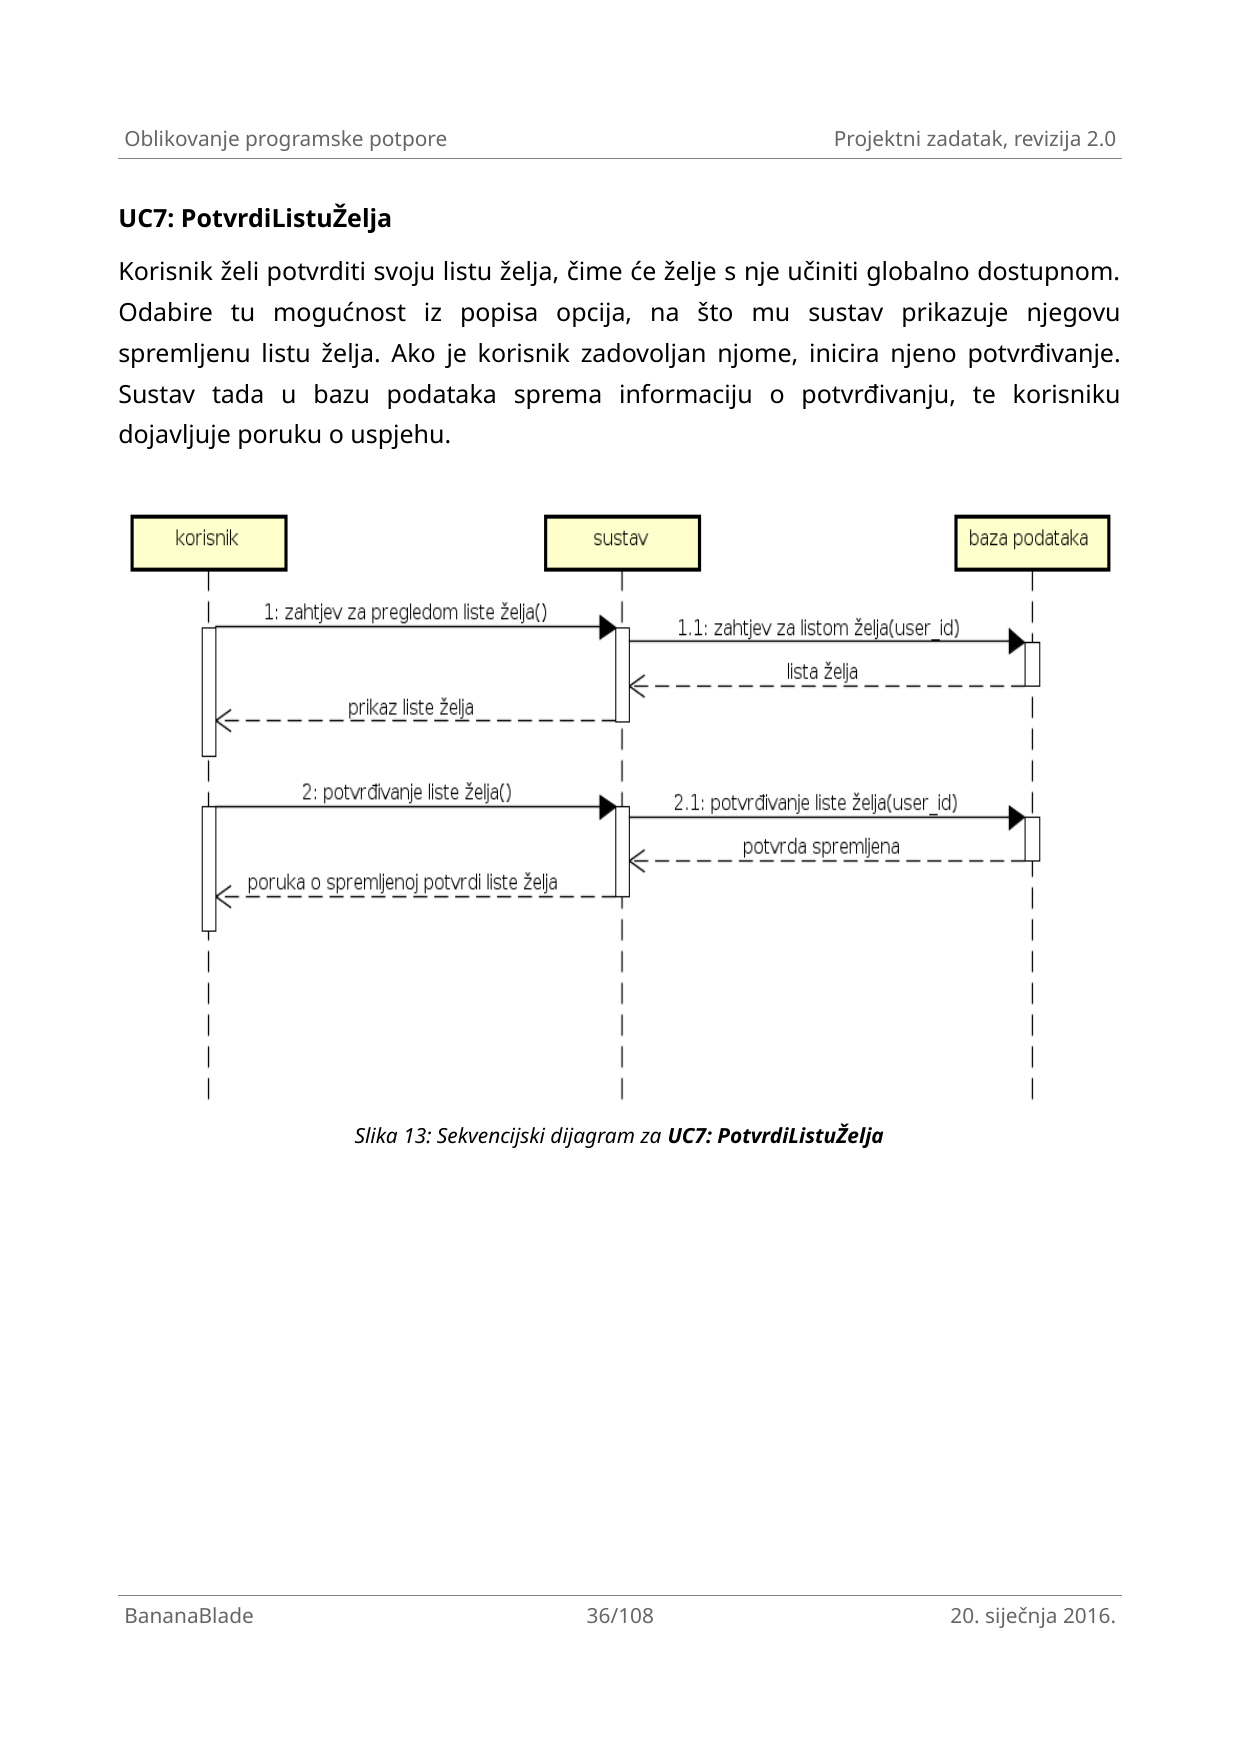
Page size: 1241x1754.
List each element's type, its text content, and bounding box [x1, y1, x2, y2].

text Slika 13: Sekvencijski dijagram za UC7: PotvrdiListuŽelja [118, 1116, 1122, 1150]
picture [118, 500, 1123, 1116]
text Korisnik želi potvrditi svoju listu želja, čime će želje s nje učiniti globalno dostupnom. Odabire tu mogućnost iz popisa opcija, na što mu sustav prikazuje njegovu spremljenu listu želja. Ako je korisnik zadovoljan njome, inicira njeno potvrđivanje. Sustav tada u bazu podataka sprema informaciju o potvrđivanju, te korisniku dojavljuje poruku o uspjehu. [118, 254, 1122, 451]
subtitle UC7: PotvrdiListuŽelja [118, 201, 1122, 234]
